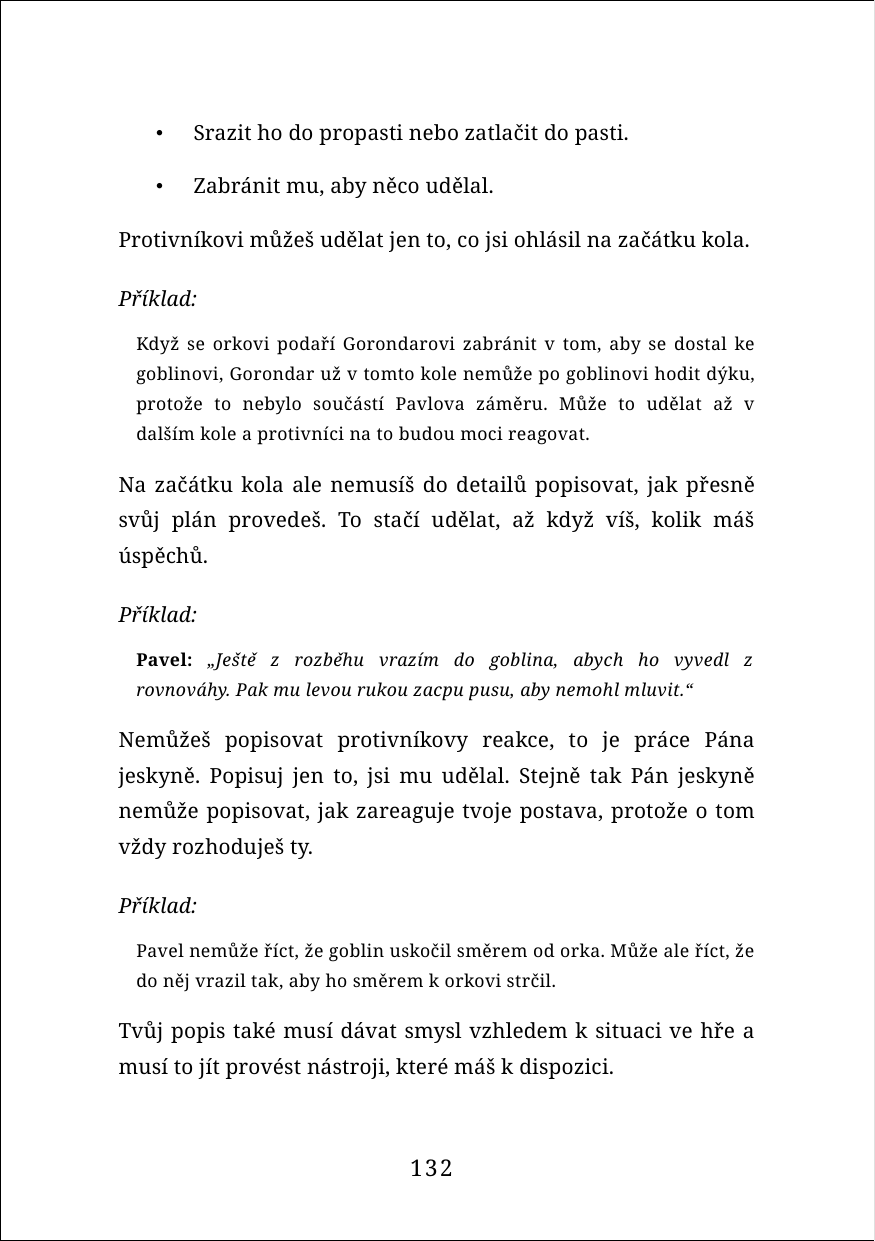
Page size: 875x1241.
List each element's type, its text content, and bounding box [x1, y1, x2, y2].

text Pavel: „Ještě z rozběhu vrazím do goblina, abych ho vyvedl z rovnováhy. Pak mu levou rukou zacpu pusu, aby nemohl mluvit.“ [136, 647, 756, 702]
text Příklad: [118, 891, 756, 919]
text Na začátku kola ale nemusíš do detailů popisovat, jak přesně svůj plán provedeš. To stačí udělat, až když víš, kolik máš úspěchů. [118, 470, 756, 569]
text Tvůj popis také musí dávat smysl vzhledem k situaci ve hře a musí to jít provést nástroji, které máš k dispozici. [118, 1016, 756, 1080]
text Protivníkovi můžeš udělat jen to, co jsi ohlásil na začátku kola. [118, 225, 756, 253]
text Pavel nemůže říct, že goblin uskočil směrem od orka. Může ale říct, že do něj vrazil tak, aby ho směrem k orkovi strčil. [136, 938, 756, 993]
text Příklad: [118, 600, 756, 628]
text Nemůžeš popisovat protivníkovy reakce, to je práce Pána jeskyně. Popisuj jen to, jsi mu udělal. Stejně tak Pán jeskyně nemůže popisovat, jak zareaguje tvoje postava, protože o tom vždy rozhoduješ ty. [118, 725, 756, 860]
list Srazit ho do propasti nebo zatlačit do pasti. [156, 118, 756, 147]
list Zabránit mu, aby něco udělal. [156, 171, 756, 200]
text Když se orkovi podaří Gorondarovi zabránit v tom, aby se dostal ke goblinovi, Gorondar už v tomto kole nemůže po goblinovi hodit dýku, protože to nebylo součástí Pavlova záměru. Může to udělat až v dalším kole a protivníci na to budou moci reagovat. [136, 331, 756, 446]
text Příklad: [118, 284, 756, 312]
